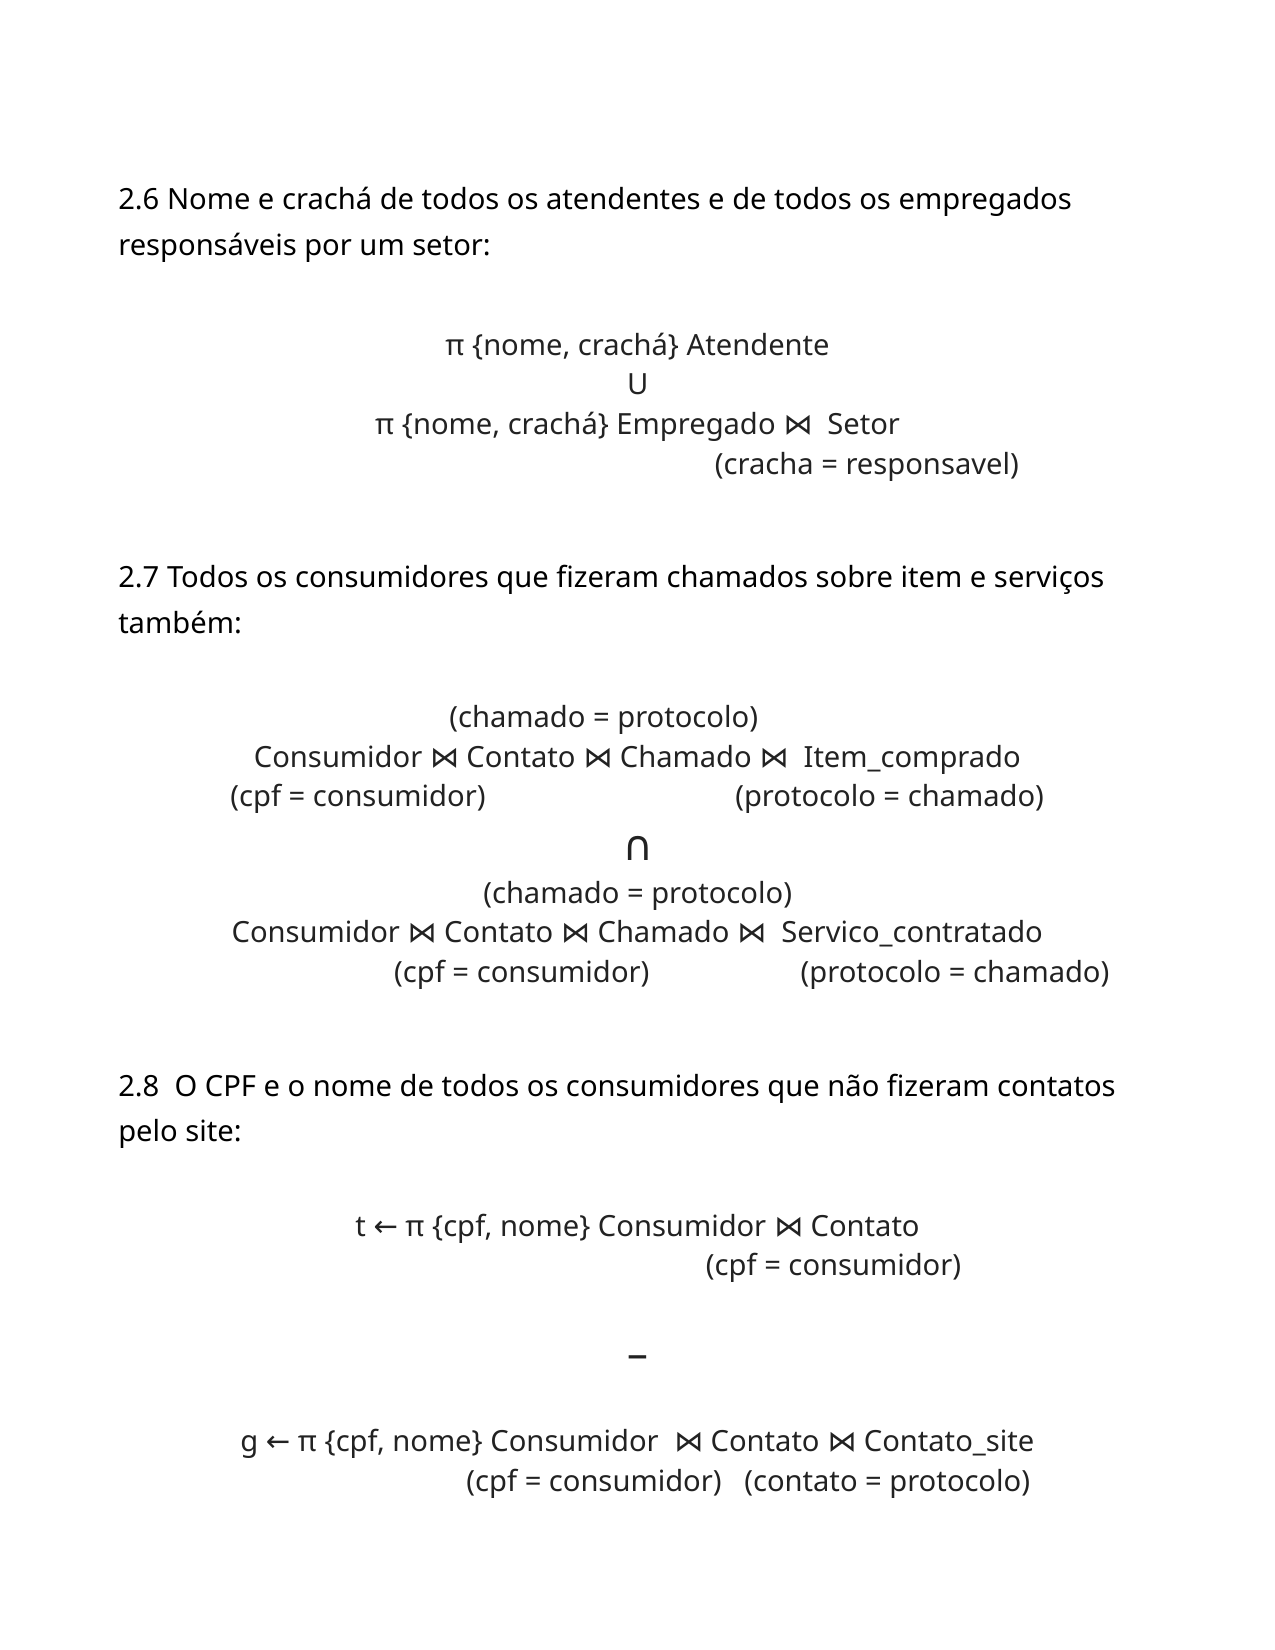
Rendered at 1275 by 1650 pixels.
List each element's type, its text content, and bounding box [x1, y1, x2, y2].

text (cpf = consumidor) (contato = protocolo) [118, 1460, 1157, 1500]
text – [118, 1324, 1157, 1381]
text g ← π {cpf, nome} Consumidor ⋈ Contato ⋈ Contato_site [118, 1420, 1157, 1460]
text 2.7 Todos os consumidores que fizeram chamados sobre item e serviços também: [118, 556, 1157, 642]
text ∩ [118, 815, 1157, 872]
text π {nome, crachá} Empregado ⋈ Setor [118, 403, 1157, 443]
text t ← π {cpf, nome} Consumidor ⋈ Contato [118, 1205, 1157, 1244]
text (chamado = protocolo) [118, 872, 1157, 912]
text 2.8 O CPF e o nome de todos os consumidores que não fizeram contatos pelo site: [118, 1065, 1157, 1150]
text (chamado = protocolo) [118, 696, 1157, 736]
text (cracha = responsavel) [118, 443, 1157, 483]
text π {nome, crachá} Atendente [118, 324, 1157, 363]
text 2.6 Nome e crachá de todos os atendentes e de todos os empregados responsáveis por um setor: [118, 178, 1157, 264]
text (cpf = consumidor) (protocolo = chamado) [118, 776, 1157, 815]
text U [118, 363, 1157, 403]
text Consumidor ⋈ Contato ⋈ Chamado ⋈ Servico_contratado [118, 912, 1157, 951]
text (cpf = consumidor) (protocolo = chamado) [118, 951, 1157, 991]
text Consumidor ⋈ Contato ⋈ Chamado ⋈ Item_comprado [118, 736, 1157, 776]
text (cpf = consumidor) [118, 1244, 1157, 1284]
